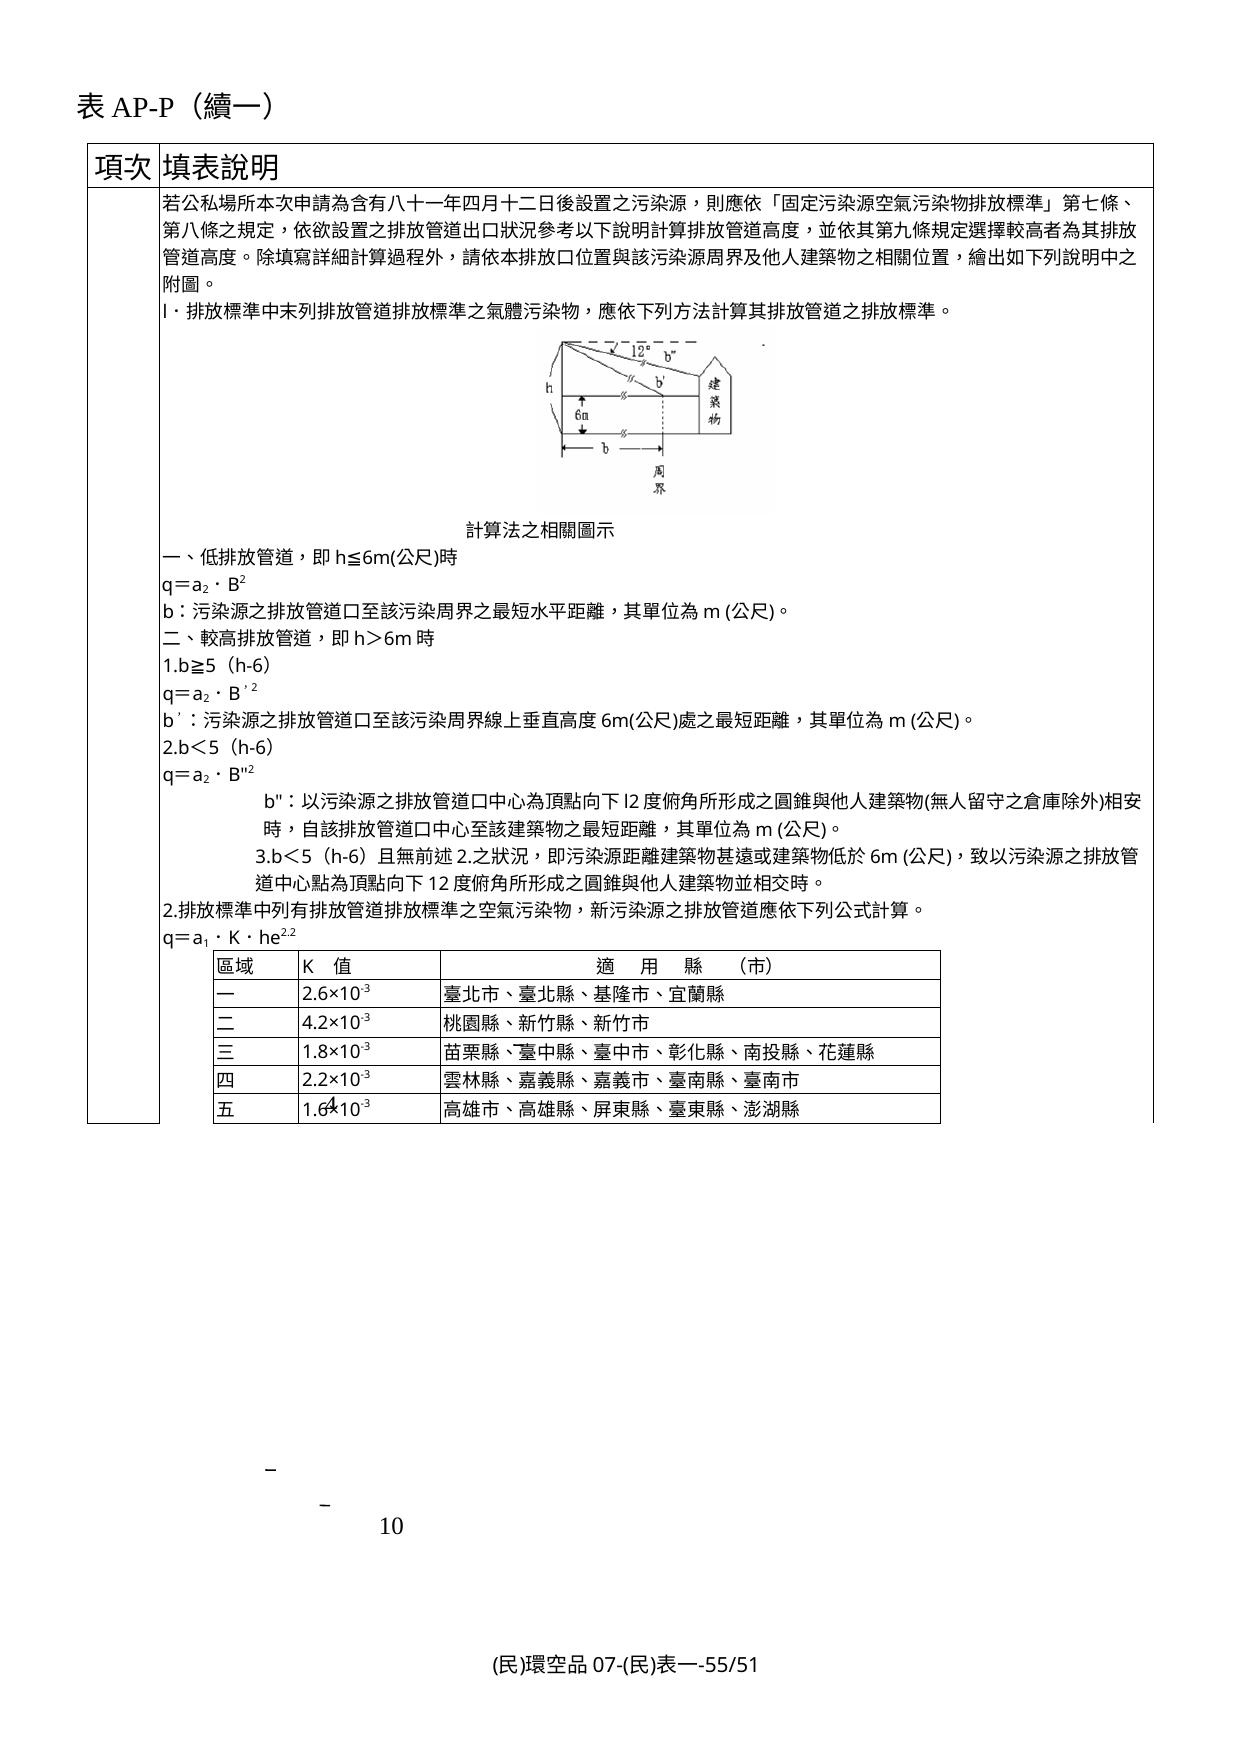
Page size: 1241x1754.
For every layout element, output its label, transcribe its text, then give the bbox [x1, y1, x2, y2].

table_header 項次 [88, 144, 159, 187]
text 表AP-P（續一） [76, 67, 1163, 143]
table_cell 苗栗縣、臺中縣、臺中市、彰化縣、南投縣、花蓮縣 [441, 1038, 940, 1065]
table_cell 區域 [214, 951, 298, 978]
table_cell [160, 950, 213, 1123]
table_cell 若公私場所本次申請為含有八十一年四月十二日後設置之污染源，則應依「固定污染源空氣污染物排放標準」第七條、第八條之規定，依欲設置之排放管道出口狀況參考以下說明計算排放管道高度，並依其第九條規定選擇較高者為其排放管道高度。除填寫詳細計算過程外，請依本排放口位置與該污染源周界及他人建築物之相關位置，繪出如下列說明中之附圖。 l．排放標準中末列排放管道排放標準之氣體污染物，應依下列方法計算其排放管道之排放標準。 計算法之相關圖示 一、低排放管道，即h≦6m(公尺)時 q＝a2．B2 b：污染源之排放管道口至該污染周界之最短水平距離，其單位為 m (公尺)。 二、較高排放管道，即h＞6m時 1.b≧5（h-6） q＝a2．B，2 b，：污染源之排放管道口至該污染周界線上垂直高度6m(公尺)處之最短距離，其單位為 m (公尺)。 2.b＜5（h-6） q＝a2．B"2 b"：以污染源之排放管道口中心為頂點向下l2度俯角所形成之圓錐與他人建築物(無人留守之倉庫除外)相安時，自該排放管道口中心至該建築物之最短距離，其單位為 m (公尺)。 3.b＜5（h-6）且無前述2.之狀況，即污染源距離建築物甚遠或建築物低於6m (公尺)，致以污染源之排放管道中心點為頂點向下12度俯角所形成之圓錐與他人建築物並相交時。 2.排放標準中列有排放管道排放標準之空氣污染物，新污染源之排放管道應依下列公式計算。 q＝a1．K．he2.2 [160, 188, 1153, 950]
table_cell 雲林縣、嘉義縣、嘉義市、臺南縣、臺南市 [441, 1066, 940, 1093]
table_cell 1.8×10-3 [299, 1038, 440, 1065]
table_cell 1.6×10-3 [299, 1094, 440, 1123]
table_cell 四 [214, 1066, 298, 1093]
table_cell 桃園縣、新竹縣、新竹市 [441, 1008, 940, 1037]
table_cell 五 [214, 1094, 298, 1123]
table_cell 高雄市、高雄縣、屏東縣、臺東縣、澎湖縣 [441, 1094, 940, 1123]
table_cell 2.6×10-3 [299, 980, 440, 1007]
table_cell 一 [214, 980, 298, 1007]
table_cell 三 [214, 1038, 298, 1065]
table_cell K 值 [299, 951, 440, 978]
table_cell 適 用 縣 （市） [441, 951, 940, 978]
picture [537, 324, 775, 515]
table_cell 4.2×10-3 [299, 1008, 440, 1037]
table_cell [941, 950, 1153, 1123]
table_cell [88, 188, 159, 1123]
table_cell 二 [214, 1008, 298, 1037]
table_cell 2.2×10-3 [299, 1066, 440, 1093]
table_cell 臺北市、臺北縣、基隆市、宜蘭縣 [441, 980, 940, 1007]
table_header 填表說明 [160, 144, 1153, 187]
